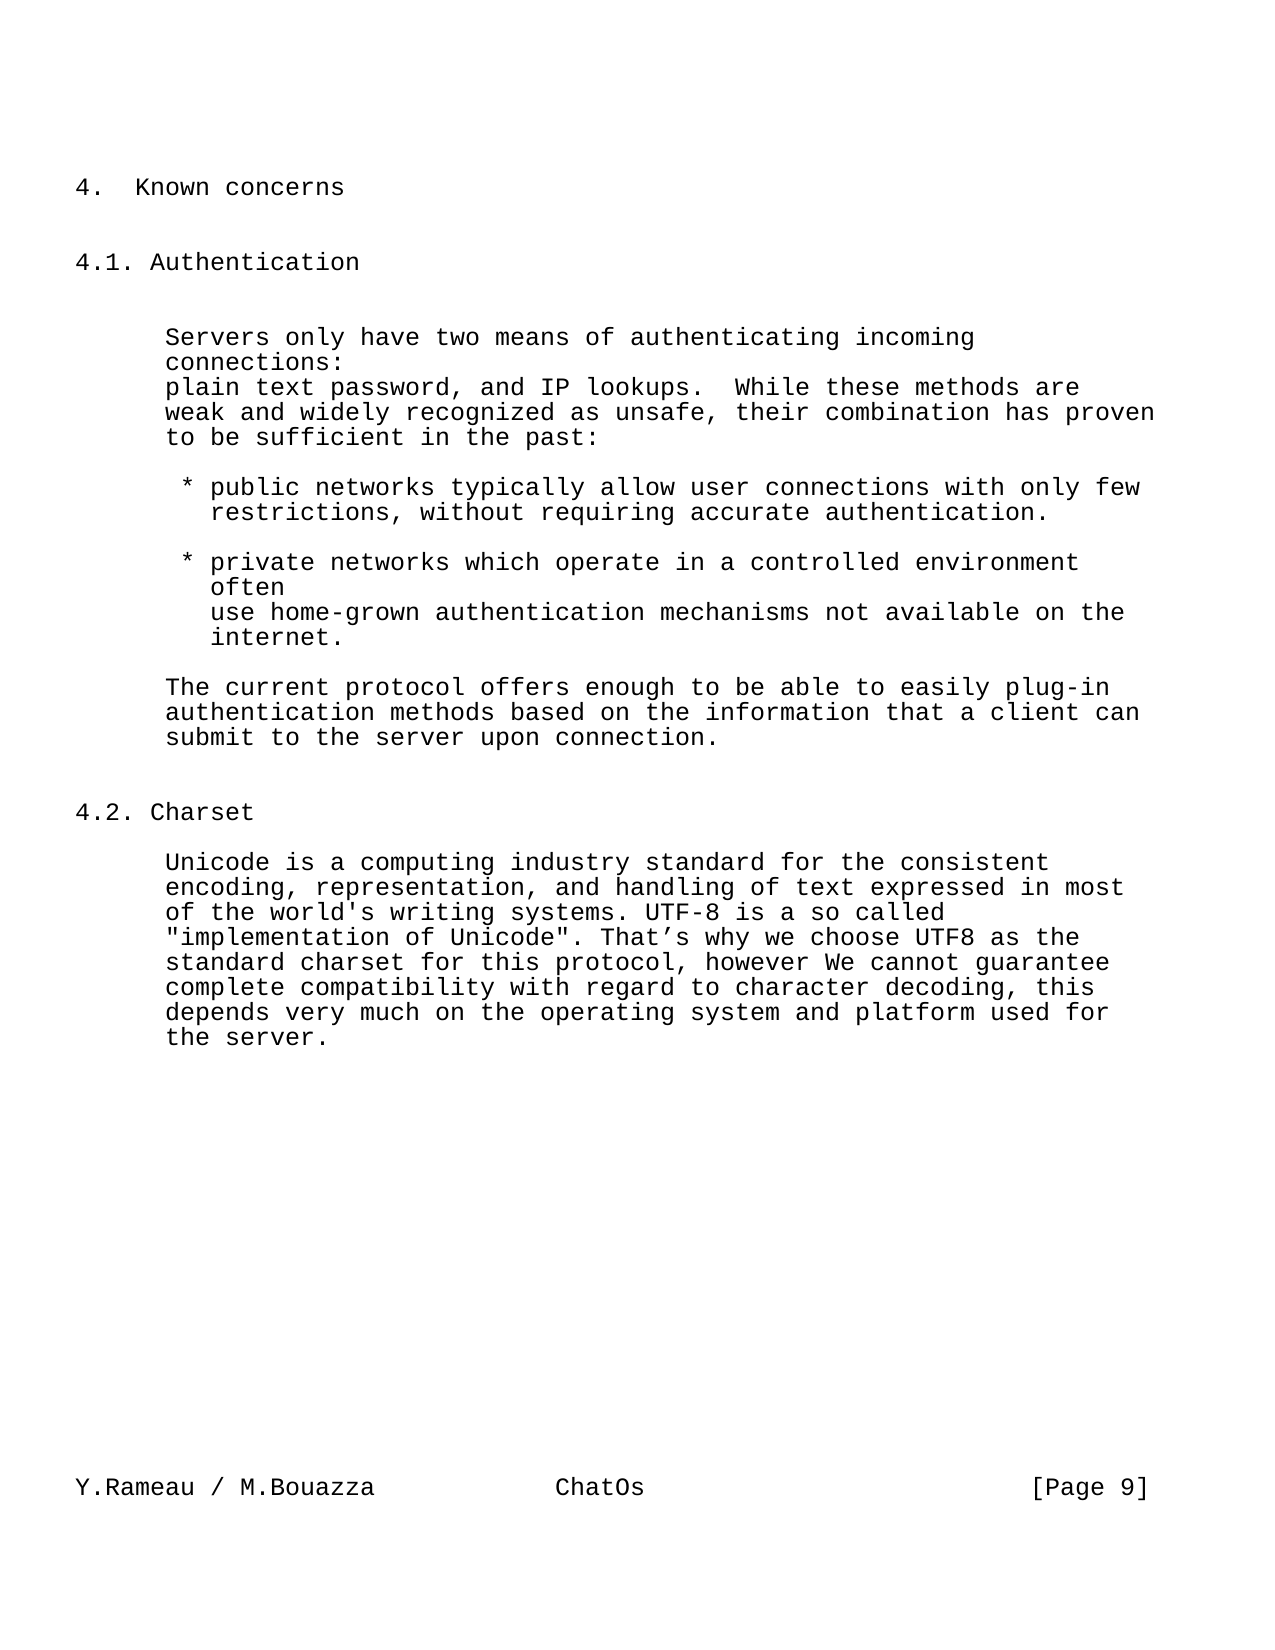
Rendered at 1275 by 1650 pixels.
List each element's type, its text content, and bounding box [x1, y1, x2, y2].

text restrictions, without requiring accurate authentication. [120, 500, 1155, 525]
subtitle Known concerns [75, 175, 1155, 200]
text Servers only have two means of authenticating incoming connections: [120, 325, 1155, 375]
text * public networks typically allow user connections with only few [120, 475, 1155, 500]
text plain text password, and IP lookups. While these methods are weak and widely recognized as unsafe, their combination has proven to be sufficient in the past: [120, 375, 1155, 450]
text authentication methods based on the information that a client can submit to the server upon connection. [120, 700, 1155, 750]
text use home-grown authentication mechanisms not available on the [120, 600, 1155, 625]
text * private networks which operate in a controlled environment often [120, 550, 1155, 600]
subtitle 4.2. Charset [75, 800, 1155, 825]
text Unicode is a computing industry standard for the consistent encoding, representation, and handling of text expressed in most of the world's writing systems. UTF-8 is a so called "implementation of Unicode". That’s why we choose UTF8 as the standard charset for this protocol, however We cannot guarantee complete compatibility with regard to character decoding, this depends very much on the operating system and platform used for the server. [75, 850, 1155, 1050]
subtitle Authentication [75, 250, 1155, 275]
text The current protocol offers enough to be able to easily plug-in [120, 675, 1155, 700]
text internet. [120, 625, 1155, 650]
